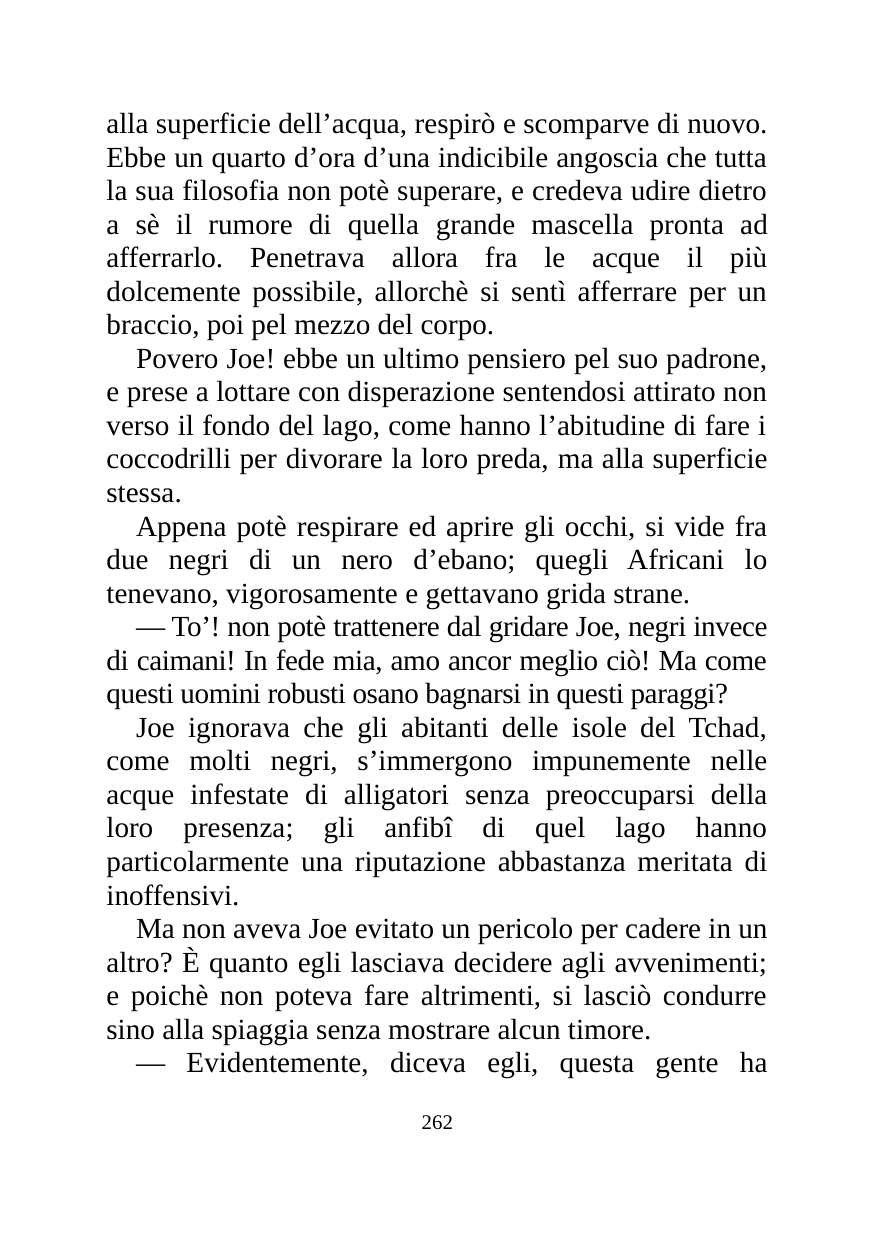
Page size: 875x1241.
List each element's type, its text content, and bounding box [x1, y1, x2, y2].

text Appena potè respirare ed aprire gli occhi, si vide fra due negri di un nero d’ebano; quegli Africani lo tenevano, vigorosamente e gettavano grida strane. [106, 509, 768, 609]
text — To’! non potè trattenere dal gridare Joe, negri invece di caimani! In fede mia, amo ancor meglio ciò! Ma come questi uomini robusti osano bagnarsi in questi paraggi? [106, 609, 768, 710]
text Ma non aveva Joe evitato un pericolo per cadere in un altro? È quanto egli lasciava decidere agli avvenimenti; e poichè non poteva fare altrimenti, si lasciò condurre sino alla spiaggia senza mostrare alcun timore. [106, 911, 768, 1045]
text alla superficie dell’acqua, respirò e scomparve di nuovo. Ebbe un quarto d’ora d’una indicibile angoscia che tutta la sua filosofia non potè superare, e credeva udire dietro a sè il rumore di quella grande mascella pronta ad afferrarlo. Penetrava allora fra le acque il più dolcemente possibile, allorchè si sentì afferrare per un braccio, poi pel mezzo del corpo. [106, 106, 768, 341]
text — Evidentemente, diceva egli, questa gente ha [106, 1045, 768, 1079]
text Povero Joe! ebbe un ultimo pensiero pel suo padrone, e prese a lottare con disperazione sentendosi attirato non verso il fondo del lago, come hanno l’abitudine di fare i coccodrilli per divorare la loro preda, ma alla superficie stessa. [106, 341, 768, 509]
text Joe ignorava che gli abitanti delle isole del Tchad, come molti negri, s’immergono impunemente nelle acque infestate di alligatori senza preoccuparsi della loro presenza; gli anfibî di quel lago hanno particolarmente una riputazione abbastanza meritata di inoffensivi. [106, 710, 768, 911]
